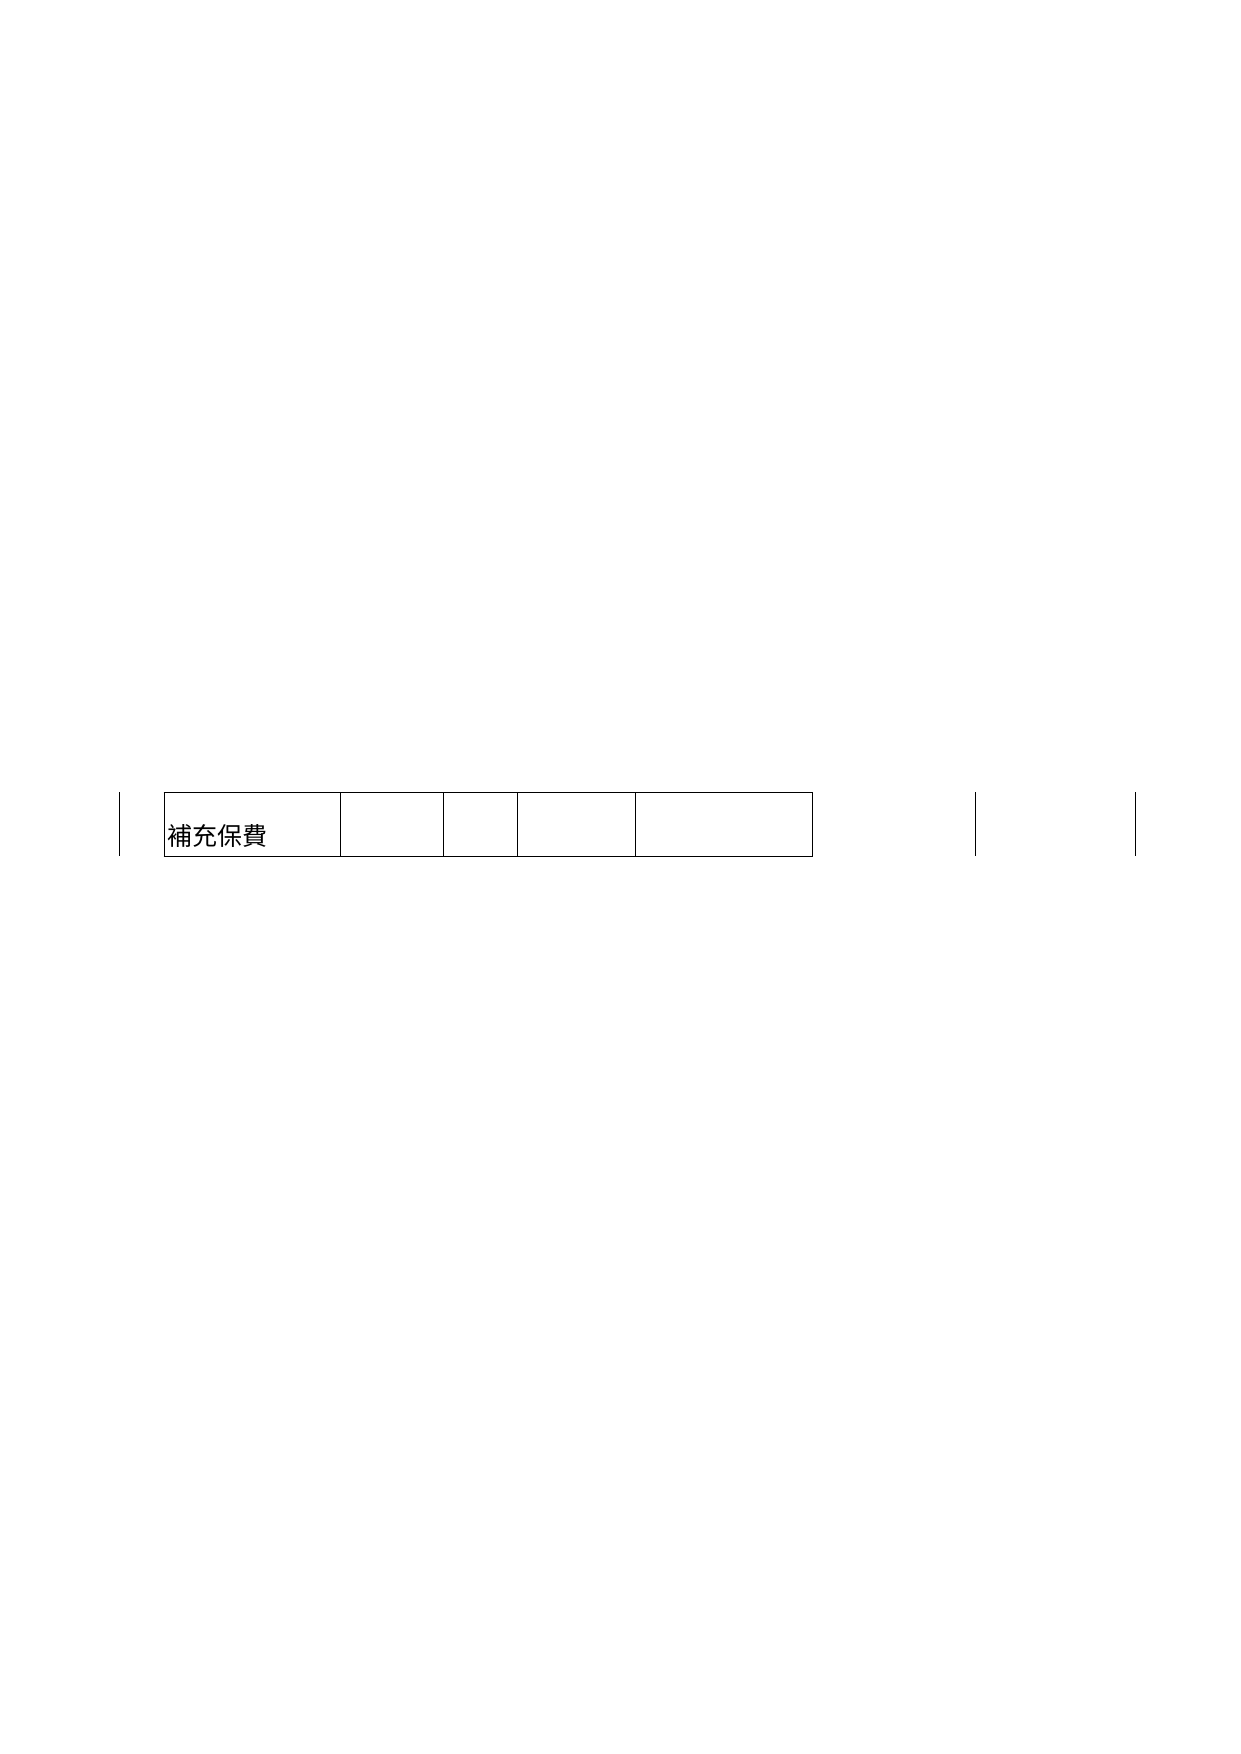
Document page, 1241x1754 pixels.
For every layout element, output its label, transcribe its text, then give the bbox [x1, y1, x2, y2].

table_cell [636, 793, 812, 856]
table_cell [341, 793, 443, 856]
table_cell [976, 792, 1135, 856]
table_cell [444, 793, 517, 856]
table_cell [518, 793, 635, 856]
table_cell 補充保費 [165, 793, 340, 856]
table_cell 業務費 [120, 792, 164, 856]
table_cell [813, 792, 975, 856]
